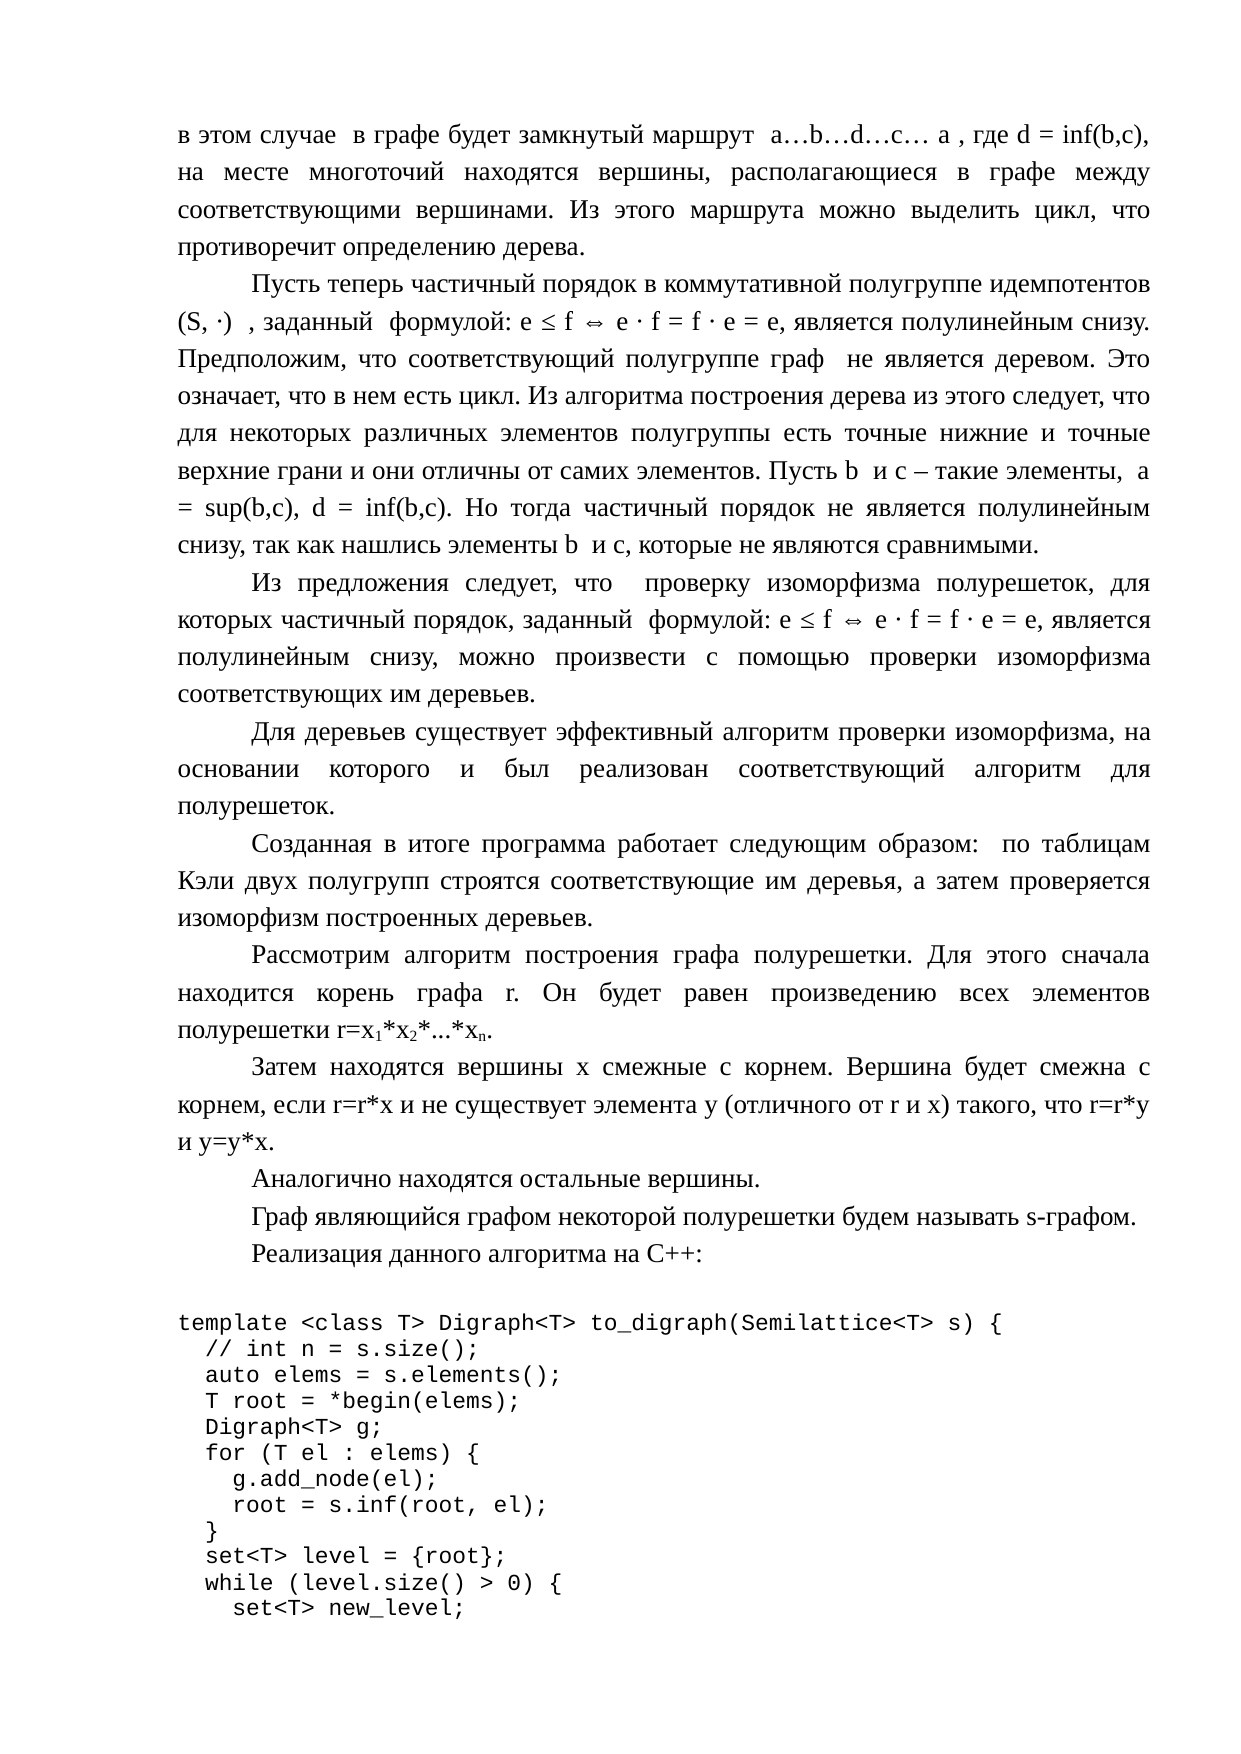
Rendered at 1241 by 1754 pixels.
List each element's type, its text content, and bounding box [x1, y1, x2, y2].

text set<T> new_level; [177, 1597, 1152, 1623]
text Затем находятся вершины x смежные с корнем. Вершина будет смежна с корнем, если r=r*x и не существует элемента y (отличного от r и x) такого, что r=r*y и y=y*x. [177, 1050, 1152, 1156]
text Аналогично находятся остальные вершины. [177, 1162, 1152, 1193]
text Из предложения следует, что проверку изоморфизма полурешеток, для которых частичный порядок, заданный формулой: e ≤ f ⇔ e ∙ f = f ∙ e = e, является полулинейным снизу, можно произвести с помощью проверки изоморфизма соответствующих им деревьев. [177, 566, 1152, 709]
text в этом случае в графе будет замкнутый маршрут a…b…d…c… a , где d = inf(b,c), на месте многоточий находятся вершины, располагающиеся в графе между соответствующими вершинами. Из этого маршрута можно выделить цикл, что противоречит определению дерева. [177, 118, 1152, 261]
text set<T> level = {root}; [177, 1545, 1152, 1571]
text // int n = s.size(); [177, 1337, 1152, 1363]
text T root = *begin(elems); [177, 1389, 1152, 1415]
text while (level.size() > 0) { [177, 1571, 1152, 1597]
text Digraph<T> g; [177, 1415, 1152, 1441]
text g.add_node(el); [177, 1467, 1152, 1493]
text Созданная в итоге программа работает следующим образом: по таблицам Кэли двух полугрупп строятся соответствующие им деревья, а затем проверяется изоморфизм построенных деревьев. [177, 827, 1152, 932]
text auto elems = s.elements(); [177, 1363, 1152, 1389]
text template <class T> Digraph<T> to_digraph(Semilattice<T> s) { [177, 1311, 1152, 1337]
text Реализация данного алгоритма на C++: [177, 1237, 1152, 1268]
text Рассмотрим алгоритм построения графа полурешетки. Для этого сначала находится корень графа r. Он будет равен произведению всех элементов полурешетки r=x1*x2*...*xn. [177, 938, 1152, 1044]
text } [177, 1519, 1152, 1545]
text for (T el : elems) { [177, 1441, 1152, 1467]
text root = s.inf(root, el); [177, 1493, 1152, 1519]
text Граф являющийся графом некоторой полурешетки будем называть s-графом. [177, 1199, 1152, 1231]
text Для деревьев существует эффективный алгоритм проверки изоморфизма, на основании которого и был реализован соответствующий алгоритм для полурешеток. [177, 715, 1152, 821]
text Пусть теперь частичный порядок в коммутативной полугруппе идемпотентов (S, ∙) , заданный формулой: e ≤ f ⇔ e ∙ f = f ∙ e = e, является полулинейным снизу. Предположим, что соответствующий полугруппе граф не является деревом. Это означает, что в нем есть цикл. Из алгоритма построения дерева из этого следует, что для некоторых различных элементов полугруппы есть точные нижние и точные верхние грани и они отличны от самих элементов. Пусть b и c – такие элементы, a = sup(b,c), d = inf(b,c). Но тогда частичный порядок не является полулинейным снизу, так как нашлись элементы b и c, которые не являются сравнимыми. [177, 267, 1152, 559]
